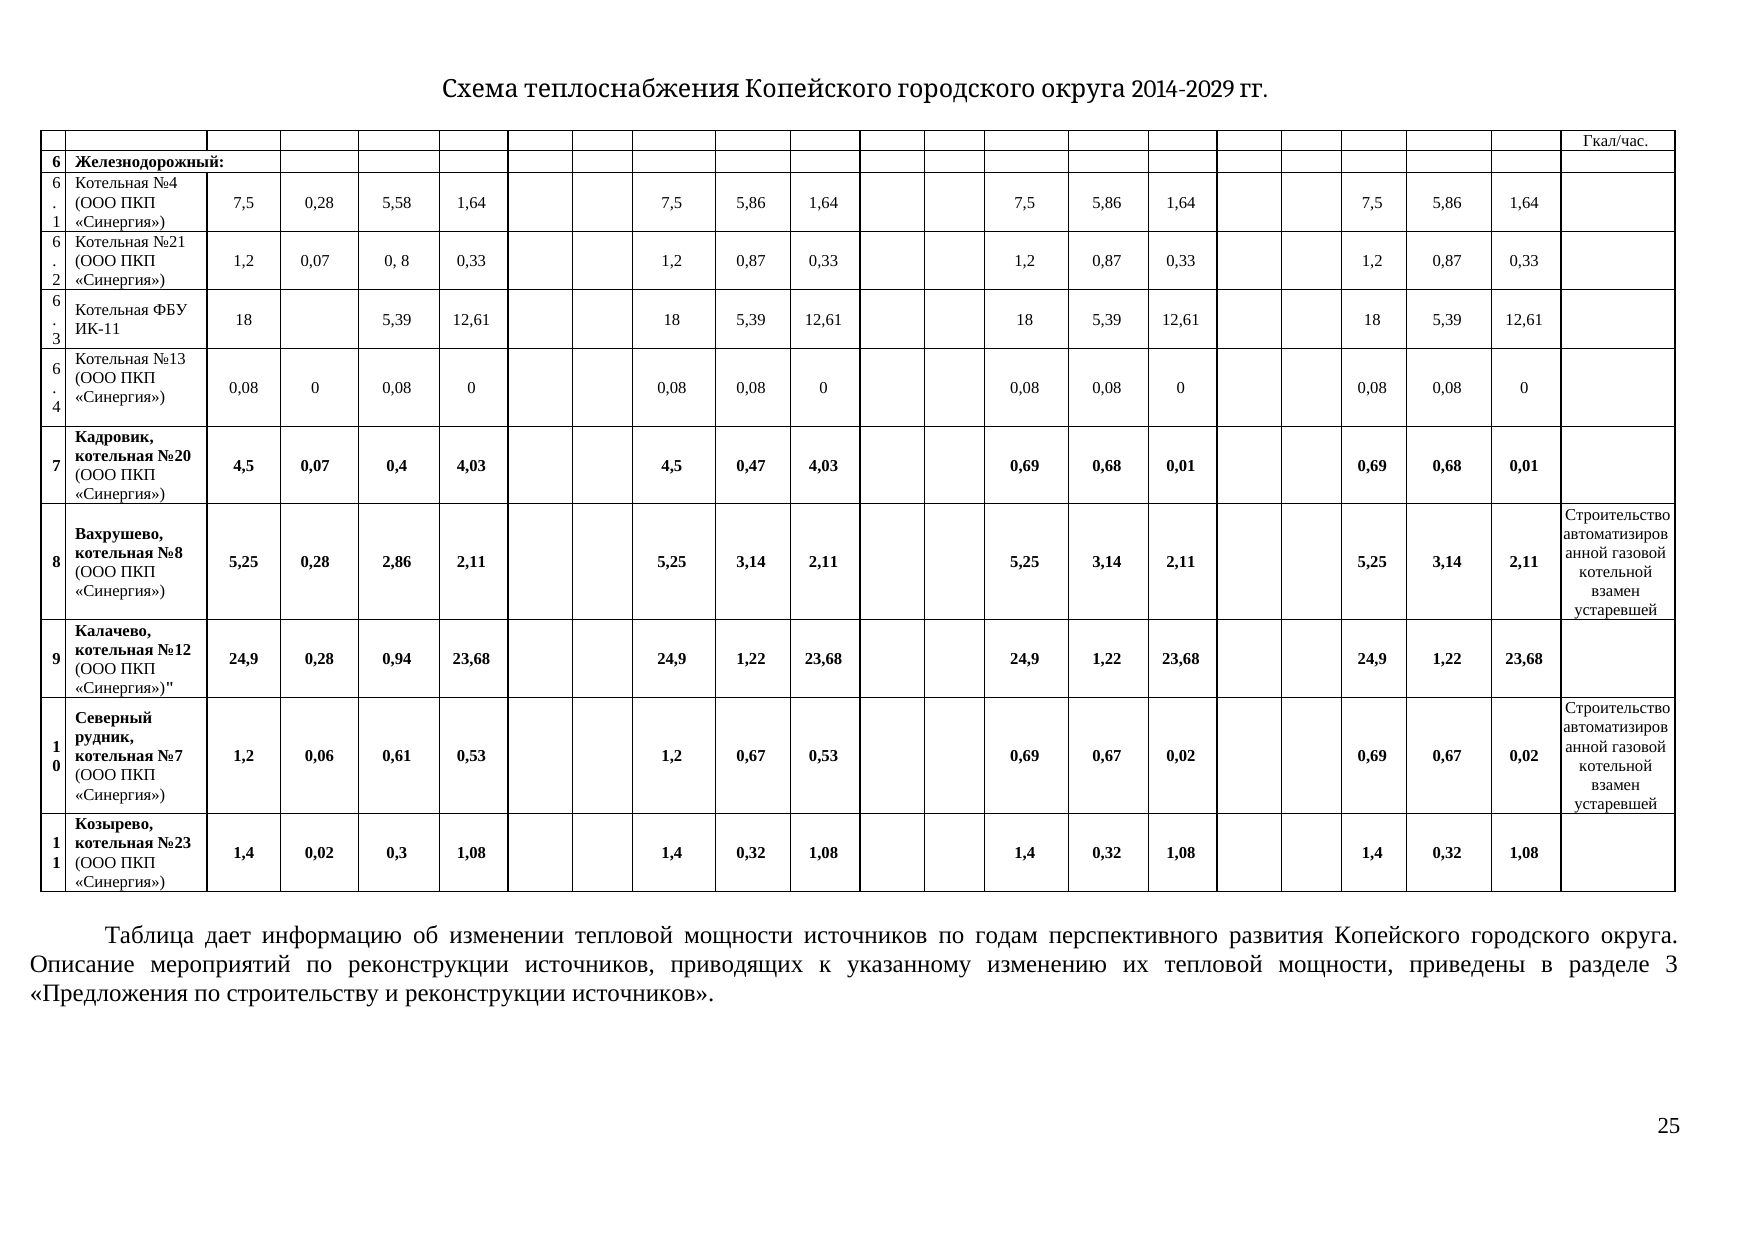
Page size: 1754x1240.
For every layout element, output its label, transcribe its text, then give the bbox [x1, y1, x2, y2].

table_cell [985, 131, 1068, 150]
table_cell 0,08 [1407, 349, 1491, 426]
table_cell 1,64 [1492, 173, 1560, 231]
table_cell [509, 349, 572, 426]
table_cell [716, 151, 790, 172]
table_cell [1282, 173, 1341, 231]
table_cell [1069, 151, 1148, 172]
table_cell 0,28 [281, 504, 358, 619]
table_cell 1,4 [1342, 814, 1406, 891]
table_cell 0,08 [633, 349, 715, 426]
table_cell 0,08 [359, 349, 439, 426]
table_cell [1562, 151, 1674, 172]
table_cell 0,87 [1407, 232, 1491, 289]
table_cell 0,33 [440, 232, 507, 289]
table_cell Котельная №4 (ООО ПКП «Синергия») [66, 173, 206, 231]
table_cell [1562, 620, 1674, 697]
table_cell [573, 427, 632, 503]
table_cell [1282, 349, 1341, 426]
table_cell 4,5 [208, 427, 280, 503]
table_cell [925, 131, 984, 150]
table_cell Гкал/час. [1562, 131, 1674, 150]
table_cell [573, 814, 632, 891]
table_cell 0,33 [791, 232, 859, 289]
table_cell [1407, 151, 1491, 172]
table_cell 0,53 [791, 698, 859, 813]
table_cell 0,53 [440, 698, 507, 813]
table_cell [509, 504, 572, 619]
table_cell [1282, 427, 1341, 503]
table_cell 3,14 [1069, 504, 1148, 619]
table_cell [861, 173, 924, 231]
table_cell [1562, 232, 1674, 289]
table_cell [861, 814, 924, 891]
table_cell [1282, 131, 1341, 150]
table_cell 2,11 [791, 504, 859, 619]
table_cell [440, 151, 507, 172]
table_cell 3,14 [1407, 504, 1491, 619]
table_cell [791, 131, 859, 150]
table_cell [1492, 151, 1560, 172]
table_cell [573, 232, 632, 289]
table_cell 0,69 [1342, 427, 1406, 503]
table_cell [1492, 131, 1560, 150]
table_cell [1218, 698, 1281, 813]
table_cell [1218, 504, 1281, 619]
table_cell 4,5 [633, 427, 715, 503]
table_cell [1282, 620, 1341, 697]
table_cell [1282, 814, 1341, 891]
table_cell 18 [208, 290, 280, 348]
table_cell [925, 290, 984, 348]
table_cell 5,25 [633, 504, 715, 619]
table_cell [925, 620, 984, 697]
table_cell 18 [985, 290, 1068, 348]
table_cell 0, 8 [359, 232, 439, 289]
table_cell Строительство автоматизированной газовой котельной взамен устаревшей [1562, 698, 1674, 813]
table_cell [1562, 427, 1674, 503]
table_cell 1,4 [208, 814, 280, 891]
table_cell 5,39 [1069, 290, 1148, 348]
table_cell 1,2 [985, 232, 1068, 289]
table_cell [573, 131, 632, 150]
table_cell 0,94 [359, 620, 439, 697]
table_cell 18 [1342, 290, 1406, 348]
table_cell 12,61 [440, 290, 507, 348]
table_cell 1,22 [716, 620, 790, 697]
table_cell [440, 131, 507, 150]
table_cell [861, 349, 924, 426]
table_cell 1,2 [1342, 232, 1406, 289]
table_cell 0,07 [281, 427, 358, 503]
table_cell [925, 814, 984, 891]
table_cell 0,32 [1407, 814, 1491, 891]
table_cell 12,61 [1149, 290, 1216, 348]
table_cell 0 [1149, 349, 1216, 426]
table_cell 5,86 [1069, 173, 1148, 231]
table_cell 0,61 [359, 698, 439, 813]
table_cell [573, 173, 632, 231]
table_cell 5,39 [716, 290, 790, 348]
table_cell 5,86 [1407, 173, 1491, 231]
table_cell [861, 620, 924, 697]
table_cell [509, 427, 572, 503]
table_cell 24,9 [1342, 620, 1406, 697]
table_cell 1,64 [1149, 173, 1216, 231]
table_cell 0,67 [1407, 698, 1491, 813]
table_cell 5,39 [1407, 290, 1491, 348]
table_cell 23,68 [1492, 620, 1560, 697]
table_cell Строительство автоматизированной газовой котельной взамен устаревшей [1562, 504, 1674, 619]
table_cell [509, 698, 572, 813]
table_cell [791, 151, 859, 172]
table_cell 0,47 [716, 427, 790, 503]
table_cell [1218, 427, 1281, 503]
table_cell 0,33 [1492, 232, 1560, 289]
table_cell [1562, 173, 1674, 231]
table_cell 1,22 [1069, 620, 1148, 697]
table_cell [861, 151, 924, 172]
table_cell [1282, 151, 1341, 172]
table_cell [1218, 131, 1281, 150]
table_cell [573, 698, 632, 813]
table_cell 23,68 [791, 620, 859, 697]
table_cell Котельная №13 (ООО ПКП «Синергия») [66, 349, 206, 426]
table_cell 1,22 [1407, 620, 1491, 697]
table_cell 3,14 [716, 504, 790, 619]
table_cell 0,69 [985, 427, 1068, 503]
table_cell Вахрушево, котельная №8 (ООО ПКП «Синергия») [66, 504, 206, 619]
table_cell [1282, 698, 1341, 813]
table_cell 0,28 [281, 173, 358, 231]
table_cell 4,03 [791, 427, 859, 503]
table_cell [1282, 232, 1341, 289]
table_cell [925, 427, 984, 503]
table_cell 0,67 [716, 698, 790, 813]
table_cell 2,11 [1492, 504, 1560, 619]
table_cell [573, 151, 632, 172]
table_cell 0,08 [1342, 349, 1406, 426]
table_cell 0 [440, 349, 507, 426]
table_cell 9 [42, 620, 65, 697]
table_cell [1342, 151, 1406, 172]
table_cell 1,08 [1492, 814, 1560, 891]
table_cell [1218, 173, 1281, 231]
table_cell 7,5 [1342, 173, 1406, 231]
table_cell [66, 131, 206, 150]
table_cell 0,02 [1492, 698, 1560, 813]
table_cell 1,08 [1149, 814, 1216, 891]
table_cell 2,86 [359, 504, 439, 619]
table_cell 8 [42, 504, 65, 619]
table_cell 0,01 [1149, 427, 1216, 503]
table_cell [281, 151, 358, 172]
table_cell 23,68 [440, 620, 507, 697]
table_cell 0,08 [716, 349, 790, 426]
table_cell 5,58 [359, 173, 439, 231]
table_cell Калачево, котельная №12 (ООО ПКП «Синергия»)" [66, 620, 206, 697]
table_cell [281, 131, 358, 150]
table_cell 5,39 [359, 290, 439, 348]
table_cell [509, 814, 572, 891]
table_cell [359, 131, 439, 150]
table_cell 5.2. [42, 131, 65, 150]
table_cell 11 [42, 814, 65, 891]
table_cell [573, 504, 632, 619]
table_cell [1407, 131, 1491, 150]
table_cell [633, 131, 715, 150]
table_cell [573, 349, 632, 426]
table_cell 0,08 [208, 349, 280, 426]
table_cell 0,3 [359, 814, 439, 891]
table_cell 6.3 [42, 290, 65, 348]
table_cell 6 [42, 151, 65, 172]
table_cell [208, 131, 280, 150]
table_cell 0,87 [716, 232, 790, 289]
table_cell 10 [42, 698, 65, 813]
table_cell 1,08 [791, 814, 859, 891]
table_cell [573, 290, 632, 348]
table_cell [573, 620, 632, 697]
table_cell Котельная ФБУ ИК-11 [66, 290, 206, 348]
table_cell 0,67 [1069, 698, 1148, 813]
table_cell 18 [633, 290, 715, 348]
table_cell [1282, 290, 1341, 348]
table_cell [925, 173, 984, 231]
table_cell 1,08 [440, 814, 507, 891]
table_cell [925, 504, 984, 619]
table_cell 0,68 [1069, 427, 1148, 503]
table_cell 6.1 [42, 173, 65, 231]
table_cell 0,07 [281, 232, 358, 289]
table_cell 0,69 [1342, 698, 1406, 813]
table_cell [1342, 131, 1406, 150]
table_cell 0,68 [1407, 427, 1491, 503]
table_cell 0,33 [1149, 232, 1216, 289]
table_cell [861, 232, 924, 289]
table_cell [861, 290, 924, 348]
table_cell 7,5 [633, 173, 715, 231]
table_cell 7,5 [208, 173, 280, 231]
table_cell 24,9 [985, 620, 1068, 697]
table_cell [1562, 290, 1674, 348]
table_cell 0,32 [1069, 814, 1148, 891]
table_cell 6.4 [42, 349, 65, 426]
table_cell 0,08 [985, 349, 1068, 426]
table_cell 0,28 [281, 620, 358, 697]
table_cell 2,11 [440, 504, 507, 619]
table_cell [1149, 151, 1216, 172]
table_cell [509, 173, 572, 231]
table_cell 0 [1492, 349, 1560, 426]
table_cell [1218, 232, 1281, 289]
table_cell 1,4 [633, 814, 715, 891]
table_cell [281, 290, 358, 348]
table_cell 1,2 [633, 698, 715, 813]
table_cell 12,61 [1492, 290, 1560, 348]
table_cell [509, 290, 572, 348]
table_cell 7,5 [985, 173, 1068, 231]
table_cell [861, 131, 924, 150]
table_cell 5,86 [716, 173, 790, 231]
table_cell 24,9 [208, 620, 280, 697]
table_cell 1,64 [791, 173, 859, 231]
table_cell [1282, 504, 1341, 619]
table_cell 24,9 [633, 620, 715, 697]
table_cell 0,02 [281, 814, 358, 891]
table_cell 2,11 [1149, 504, 1216, 619]
table_cell [509, 232, 572, 289]
table_cell [925, 151, 984, 172]
table_cell 5,25 [985, 504, 1068, 619]
table_cell Северный рудник, котельная №7 (ООО ПКП «Синергия») [66, 698, 206, 813]
table_cell [1218, 620, 1281, 697]
table_cell [1218, 814, 1281, 891]
table_cell 0,4 [359, 427, 439, 503]
table_cell 1,2 [208, 698, 280, 813]
table_cell 5,25 [1342, 504, 1406, 619]
table_cell 0,01 [1492, 427, 1560, 503]
table_cell [1069, 131, 1148, 150]
table_cell [1562, 814, 1674, 891]
text Таблица дает информацию об изменении тепловой мощности источников по годам перспективного развития Копейского городского округа. Описание мероприятий по реконструкции источников, приводящих к указанному изменению их тепловой мощности, приведены в разделе 3 «Предложения по строительству и реконструкции источников». [29, 921, 1680, 1007]
table_cell Железнодорожный: [66, 151, 280, 172]
table_cell [1218, 349, 1281, 426]
table_cell [861, 427, 924, 503]
table_cell 1,2 [633, 232, 715, 289]
table_cell [861, 504, 924, 619]
table_cell [1218, 151, 1281, 172]
table_cell 0,69 [985, 698, 1068, 813]
table_cell [633, 151, 715, 172]
table_cell [509, 131, 572, 150]
table_cell 1,64 [440, 173, 507, 231]
table_cell 1,2 [208, 232, 280, 289]
table_cell [1149, 131, 1216, 150]
table_cell 5,25 [208, 504, 280, 619]
table_cell Котельная №21 (ООО ПКП «Синергия») [66, 232, 206, 289]
table_cell Козырево, котельная №23 (ООО ПКП «Синергия») [66, 814, 206, 891]
table_cell [861, 698, 924, 813]
table_cell [509, 151, 572, 172]
table_cell [509, 620, 572, 697]
table_cell 0 [791, 349, 859, 426]
table_cell 0 [281, 349, 358, 426]
table_cell [1218, 290, 1281, 348]
table_cell [925, 698, 984, 813]
table_cell [925, 232, 984, 289]
table_cell 6.2 [42, 232, 65, 289]
table_cell 0,02 [1149, 698, 1216, 813]
table_cell 0,87 [1069, 232, 1148, 289]
table_cell Кадровик, котельная №20 (ООО ПКП «Синергия») [66, 427, 206, 503]
table_cell 4,03 [440, 427, 507, 503]
table_cell [925, 349, 984, 426]
table_cell 23,68 [1149, 620, 1216, 697]
table_cell [1562, 349, 1674, 426]
table_cell [359, 151, 439, 172]
table_cell 12,61 [791, 290, 859, 348]
table_cell [716, 131, 790, 150]
table_cell 7 [42, 427, 65, 503]
table_cell [985, 151, 1068, 172]
table_cell 0,32 [716, 814, 790, 891]
table_cell 0,08 [1069, 349, 1148, 426]
table_cell 1,4 [985, 814, 1068, 891]
table_cell 0,06 [281, 698, 358, 813]
